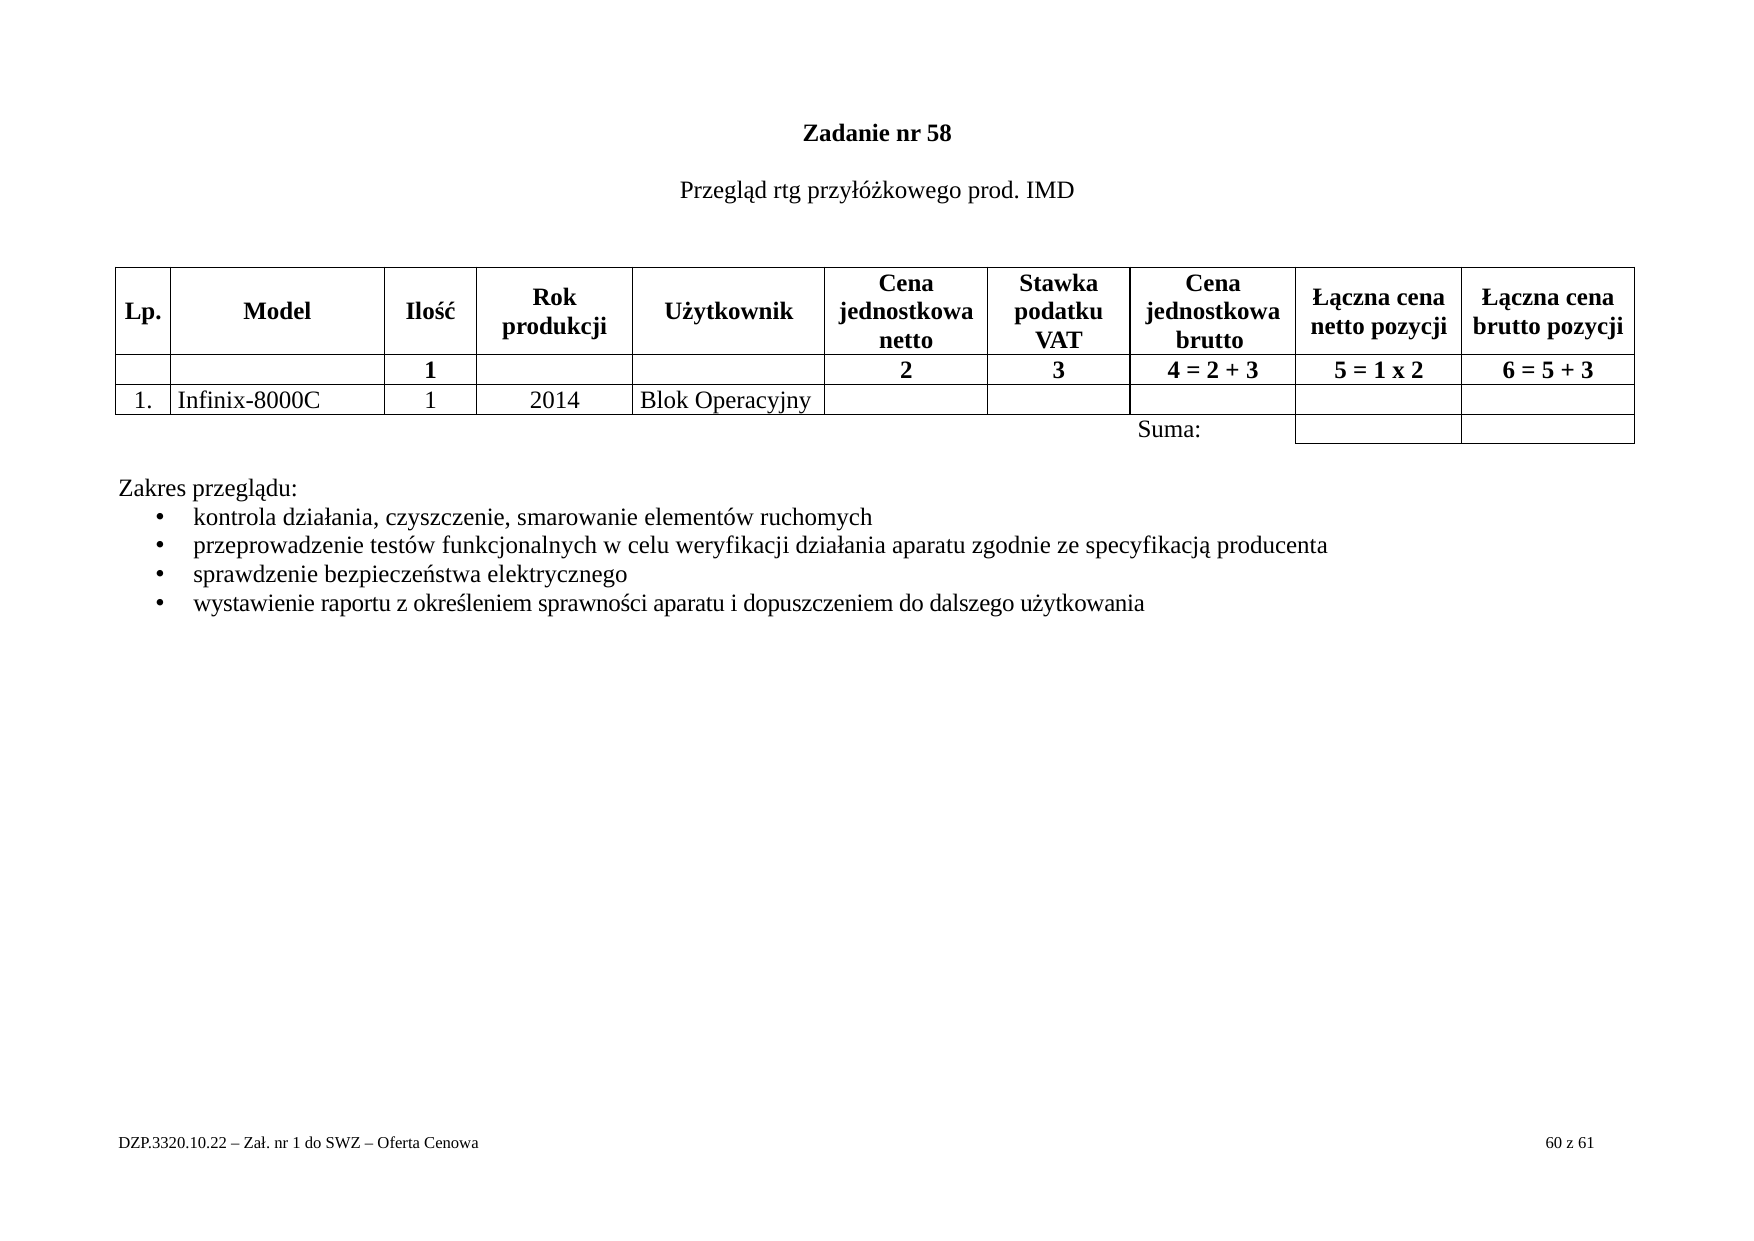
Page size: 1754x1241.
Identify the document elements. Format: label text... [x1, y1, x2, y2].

table_cell 5 = 1 x 2 [1296, 355, 1461, 384]
table_cell [1462, 385, 1634, 413]
table_cell [825, 415, 987, 443]
list wystawienie raportu z określeniem sprawności aparatu i dopuszczeniem do dalszego użytkowania [156, 588, 1636, 617]
table_header Model [171, 268, 384, 354]
title Zadanie nr 58 [118, 118, 1636, 147]
table_cell 1 [385, 355, 476, 384]
table_cell 1. [116, 385, 170, 413]
table_header Użytkownik [633, 268, 824, 354]
list sprawdzenie bezpieczeństwa elektrycznego [156, 559, 1636, 588]
table_cell [633, 415, 825, 443]
table_cell [171, 355, 384, 384]
table_cell [384, 415, 476, 443]
table_cell [476, 415, 632, 443]
table_header Cena jednostkowa brutto [1131, 268, 1295, 354]
table_cell 6 = 5 + 3 [1462, 355, 1634, 384]
table_header Łączna cena netto pozycji [1296, 268, 1461, 354]
table_cell 2014 [477, 385, 632, 413]
table_cell [1296, 385, 1461, 413]
list przeprowadzenie testów funkcjonalnych w celu weryfikacji działania aparatu zgodnie ze specyfikacją producenta [156, 531, 1636, 559]
text Zakres przeglądu: [118, 473, 1636, 502]
table_header Ilość [385, 268, 476, 354]
table_cell [477, 355, 632, 384]
table_header Cena jednostkowa netto [825, 268, 987, 354]
table_cell [1296, 415, 1461, 443]
table_header Łączna cena brutto pozycji [1462, 268, 1634, 354]
table_cell [987, 415, 1130, 443]
table_cell Suma: [1130, 415, 1295, 443]
table_cell [170, 415, 384, 443]
title Przegląd rtg przyłóżkowego prod. IMD [118, 176, 1636, 204]
table_cell [988, 385, 1129, 413]
table_cell [1131, 385, 1295, 413]
table_cell [633, 355, 824, 384]
table_header Rok produkcji [477, 268, 632, 354]
table_cell 4 = 2 + 3 [1131, 355, 1295, 384]
table_cell Infinix-8000C [171, 385, 384, 413]
table_cell Blok Operacyjny [633, 385, 824, 413]
table_cell [825, 385, 987, 413]
table_header Lp. [116, 268, 170, 354]
table_cell 2 [825, 355, 987, 384]
table_cell [116, 415, 170, 443]
list kontrola działania, czyszczenie, smarowanie elementów ruchomych [156, 502, 1636, 531]
table_cell 1 [385, 385, 476, 413]
table_cell 3 [988, 355, 1129, 384]
table_cell [1462, 415, 1634, 443]
table_header Stawka podatku VAT [988, 268, 1129, 354]
table_cell [116, 355, 170, 384]
